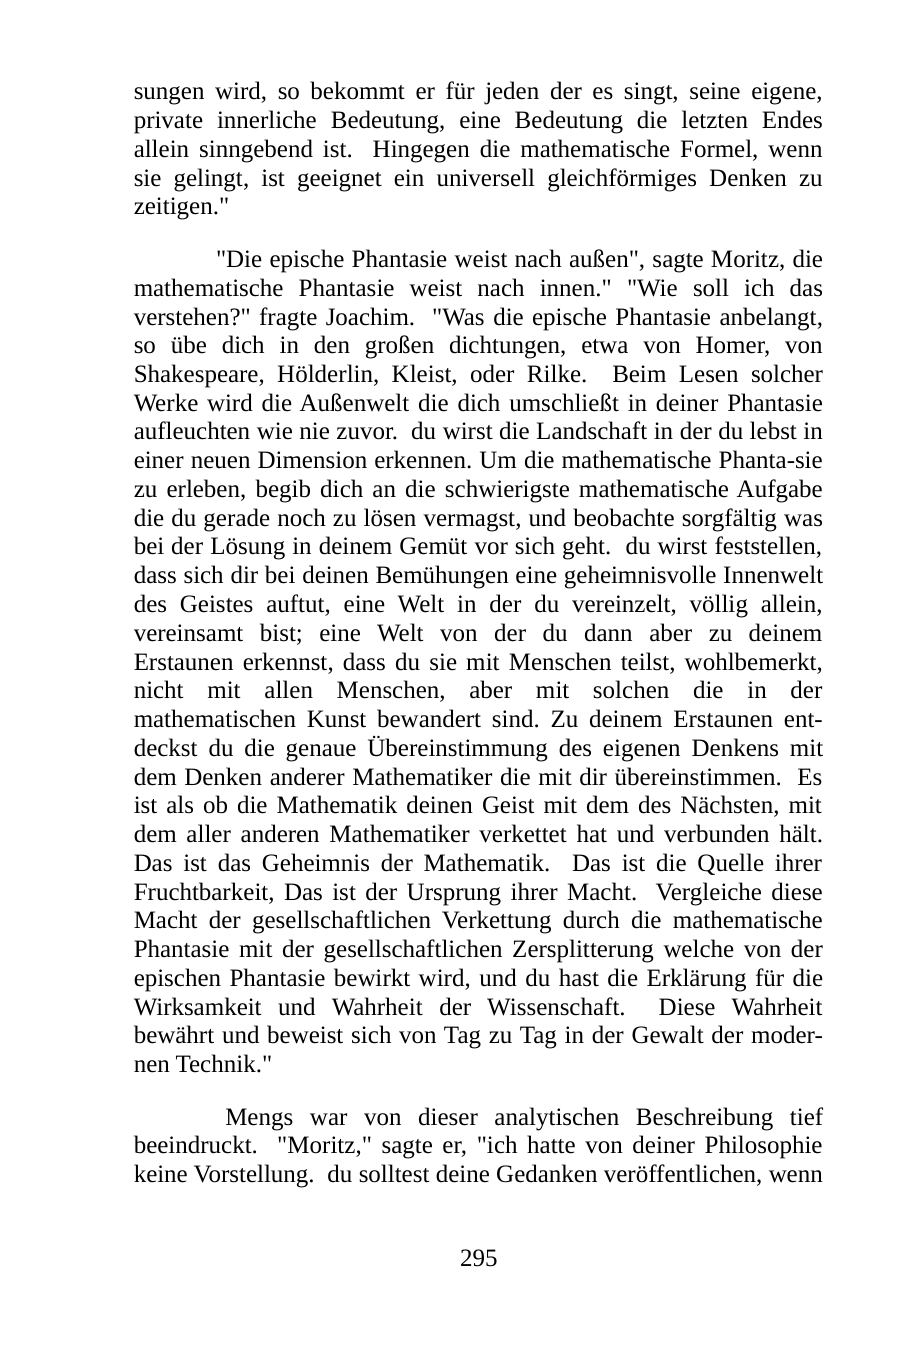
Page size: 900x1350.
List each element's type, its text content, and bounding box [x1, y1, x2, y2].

text sungen wird, so bekommt er für jeden der es singt, seine eigene, private innerliche Bedeutung, eine Bedeutung die letzten Endes allein sinngebend ist. Hingegen die mathematische Formel, wenn sie gelingt, ist geeignet ein universell gleichförmiges Denken zu zeitigen." [133, 76, 823, 220]
text "Die epische Phantasie weist nach außen", sagte Moritz, die mathematische Phantasie weist nach innen." "Wie soll ich das verstehen?" fragte Joachim. "Was die epische Phantasie anbelangt, so übe dich in den großen dichtungen, etwa von Homer, von Shakespeare, Hölderlin, Kleist, oder Rilke. Beim Lesen solcher Werke wird die Außenwelt die dich umschließt in deiner Phantasie aufleuchten wie nie zuvor. du wirst die Landschaft in der du lebst in einer neuen Dimension erkennen. Um die mathematische Phanta-sie zu erleben, begib dich an die schwierigste mathematische Aufgabe die du gerade noch zu lösen vermagst, und beobachte sorgfältig was bei der Lösung in deinem Gemüt vor sich geht. du wirst feststellen, dass sich dir bei deinen Bemühungen eine geheimnisvolle Innenwelt des Geistes auftut, eine Welt in der du vereinzelt, völlig allein, vereinsamt bist; eine Welt von der du dann aber zu deinem Erstaunen erkennst, dass du sie mit Menschen teilst, wohlbemerkt, nicht mit allen Menschen, aber mit solchen die in der mathematischen Kunst bewandert sind. Zu deinem Erstaunen ent-deckst du die genaue Übereinstimmung des eigenen Denkens mit dem Denken anderer Mathematiker die mit dir übereinstimmen. Es ist als ob die Mathematik deinen Geist mit dem des Nächsten, mit dem aller anderen Mathematiker verkettet hat und verbunden hält. Das ist das Geheimnis der Mathematik. Das ist die Quelle ihrer Fruchtbarkeit, Das ist der Ursprung ihrer Macht. Vergleiche diese Macht der gesellschaftlichen Verkettung durch die mathematische Phantasie mit der gesellschaftlichen Zersplitterung welche von der epischen Phantasie bewirkt wird, und du hast die Erklärung für die Wirksamkeit und Wahrheit der Wissenschaft. Diese Wahrheit bewährt und beweist sich von Tag zu Tag in der Gewalt der moder-nen Technik." [133, 244, 823, 1078]
text Mengs war von dieser analytischen Beschreibung tief beeindruckt. "Moritz," sagte er, "ich hatte von deiner Philosophie keine Vorstellung. du solltest deine Gedanken veröffentlichen, wenn [133, 1102, 823, 1188]
